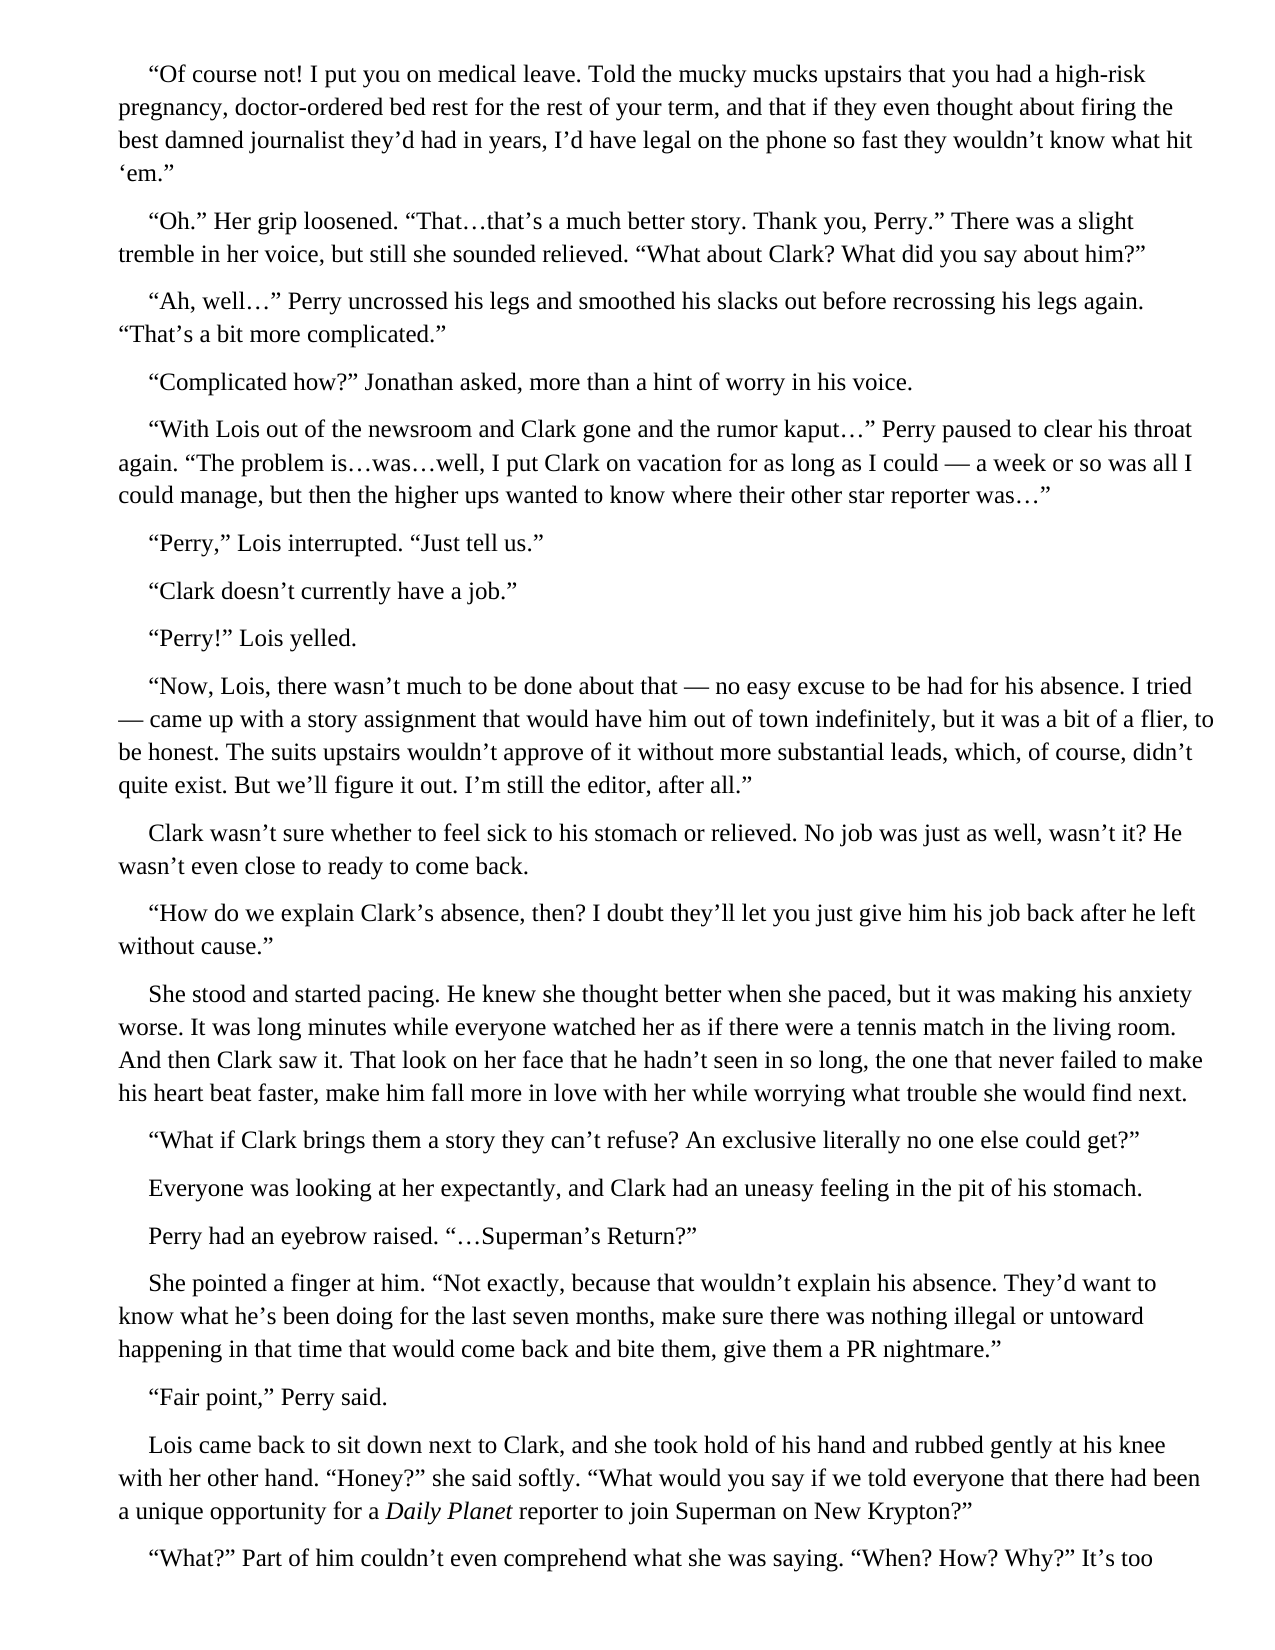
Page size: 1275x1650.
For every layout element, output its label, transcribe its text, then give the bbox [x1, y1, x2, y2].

text Clark wasn’t sure whether to feel sick to his stomach or relieved. No job was just as well, wasn’t it? He wasn’t even close to ready to come back. [118, 818, 1216, 879]
text “Complicated how?” Jonathan asked, more than a hint of worry in his voice. [118, 367, 1216, 396]
text “Perry!” Lois yelled. [118, 623, 1216, 652]
text Perry had an eyebrow raised. “…Superman’s Return?” [118, 1221, 1216, 1249]
text “Perry,” Lois interrupted. “Just tell us.” [118, 528, 1216, 557]
text “Fair point,” Perry said. [118, 1382, 1216, 1411]
text She stood and started pacing. He knew she thought better when she paced, but it was making his anxiety worse. It was long minutes while everyone watched her as if there were a tennis match in the living room. And then Clark saw it. That look on her face that he hadn’t seen in so long, the one that never failed to make his heart beat faster, make him fall more in love with her while worrying what trouble she would find next. [118, 979, 1216, 1107]
text “Oh.” Her grip loosened. “That…that’s a much better story. Thank you, Perry.” There was a slight tremble in her voice, but still she sounded relieved. “What about Clark? What did you say about him?” [118, 206, 1216, 267]
text “Clark doesn’t currently have a job.” [118, 576, 1216, 604]
text Lois came back to sit down next to Clark, and she took hold of his hand and rubbed gently at his knee with her other hand. “Honey?” she said softly. “What would you say if we told everyone that there had been a unique opportunity for a Daily Planet reporter to join Superman on New Krypton?” [118, 1430, 1216, 1524]
text “Ah, well…” Perry uncrossed his legs and smoothed his slacks out before recrossing his legs again. “That’s a bit more complicated.” [118, 286, 1216, 348]
text She pointed a finger at him. “Not exactly, because that wouldn’t explain his absence. They’d want to know what he’s been doing for the last seven months, make sure there was nothing illegal or untoward happening in that time that would come back and bite them, give them a PR nightmare.” [118, 1268, 1216, 1363]
text “Now, Lois, there wasn’t much to be done about that — no easy excuse to be had for his absence. I tried — came up with a story assignment that would have him out of town indefinitely, but it was a bit of a flier, to be honest. The suits upstairs wouldn’t approve of it without more substantial leads, which, of course, didn’t quite exist. But we’ll figure it out. I’m still the editor, after all.” [118, 671, 1216, 799]
text “What?” Part of him couldn’t even comprehend what she was saying. “When? How? Why?” It’s too [118, 1543, 1216, 1572]
text Everyone was looking at her expectantly, and Clark had an uneasy feeling in the pit of his stomach. [118, 1173, 1216, 1202]
text “Of course not! I put you on medical leave. Told the mucky mucks upstairs that you had a high-risk pregnancy, doctor-ordered bed rest for the rest of your term, and that if they even thought about firing the best damned journalist they’d had in years, I’d have legal on the phone so fast they wouldn’t know what hit ‘em.” [118, 59, 1216, 187]
text “With Lois out of the newsroom and Clark gone and the rumor kaput…” Perry paused to clear his throat again. “The problem is…was…well, I put Clark on vacation for as long as I could — a week or so was all I could manage, but then the higher ups wanted to know where their other star reporter was…” [118, 414, 1216, 509]
text “How do we explain Clark’s absence, then? I doubt they’ll let you just give him his job back after he left without cause.” [118, 898, 1216, 960]
text “What if Clark brings them a story they can’t refuse? An exclusive literally no one else could get?” [118, 1126, 1216, 1154]
